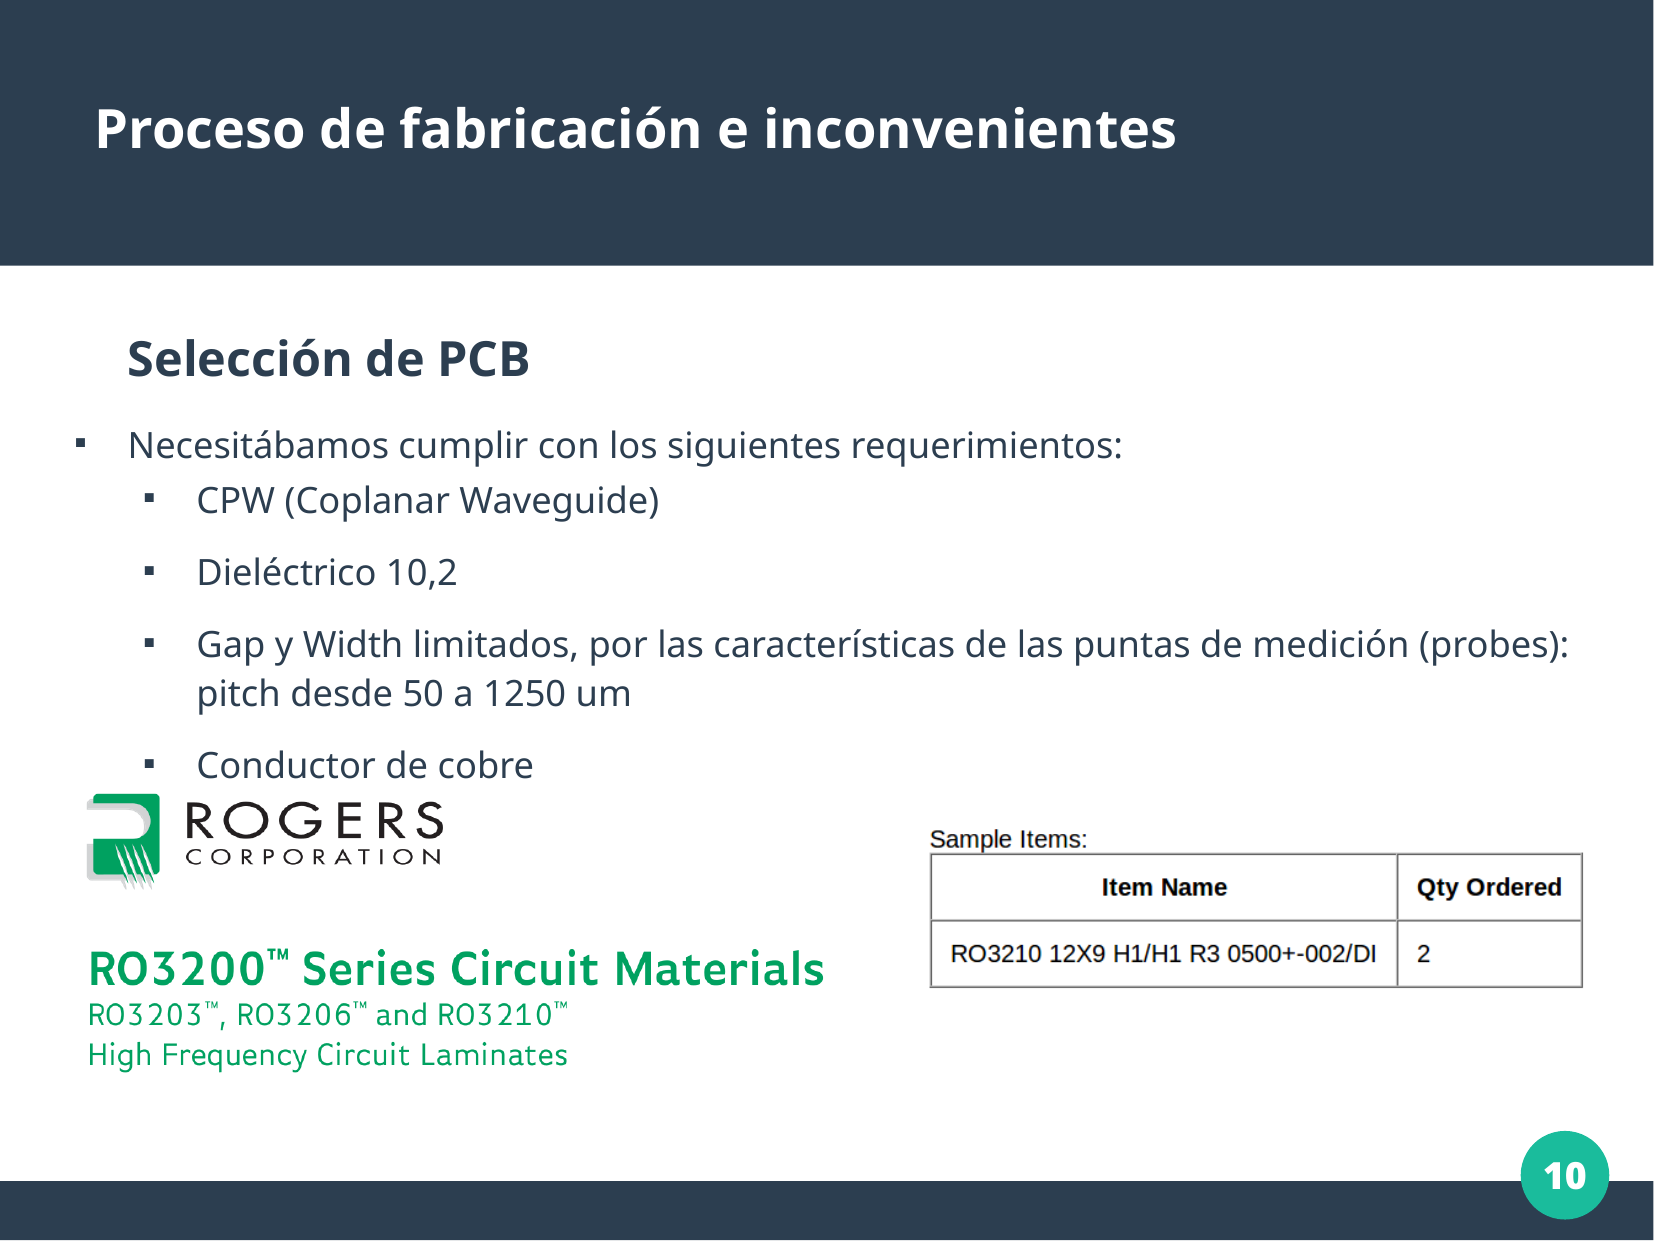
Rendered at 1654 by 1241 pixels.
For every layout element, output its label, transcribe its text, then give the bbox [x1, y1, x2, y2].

list Selección de PCB Necesitábamos cumplir con los siguientes requerimientos: CPW (Coplanar Waveguide) Dieléctrico 10,2 Gap y Width limitados, por las características de las puntas de medición (probes): pitch desde 50 a 1250 um Conductor de cobre [59, 324, 1595, 792]
title Proceso de fabricación e inconvenientes [59, 49, 1595, 207]
picture [910, 785, 1620, 1009]
picture [70, 779, 843, 1087]
